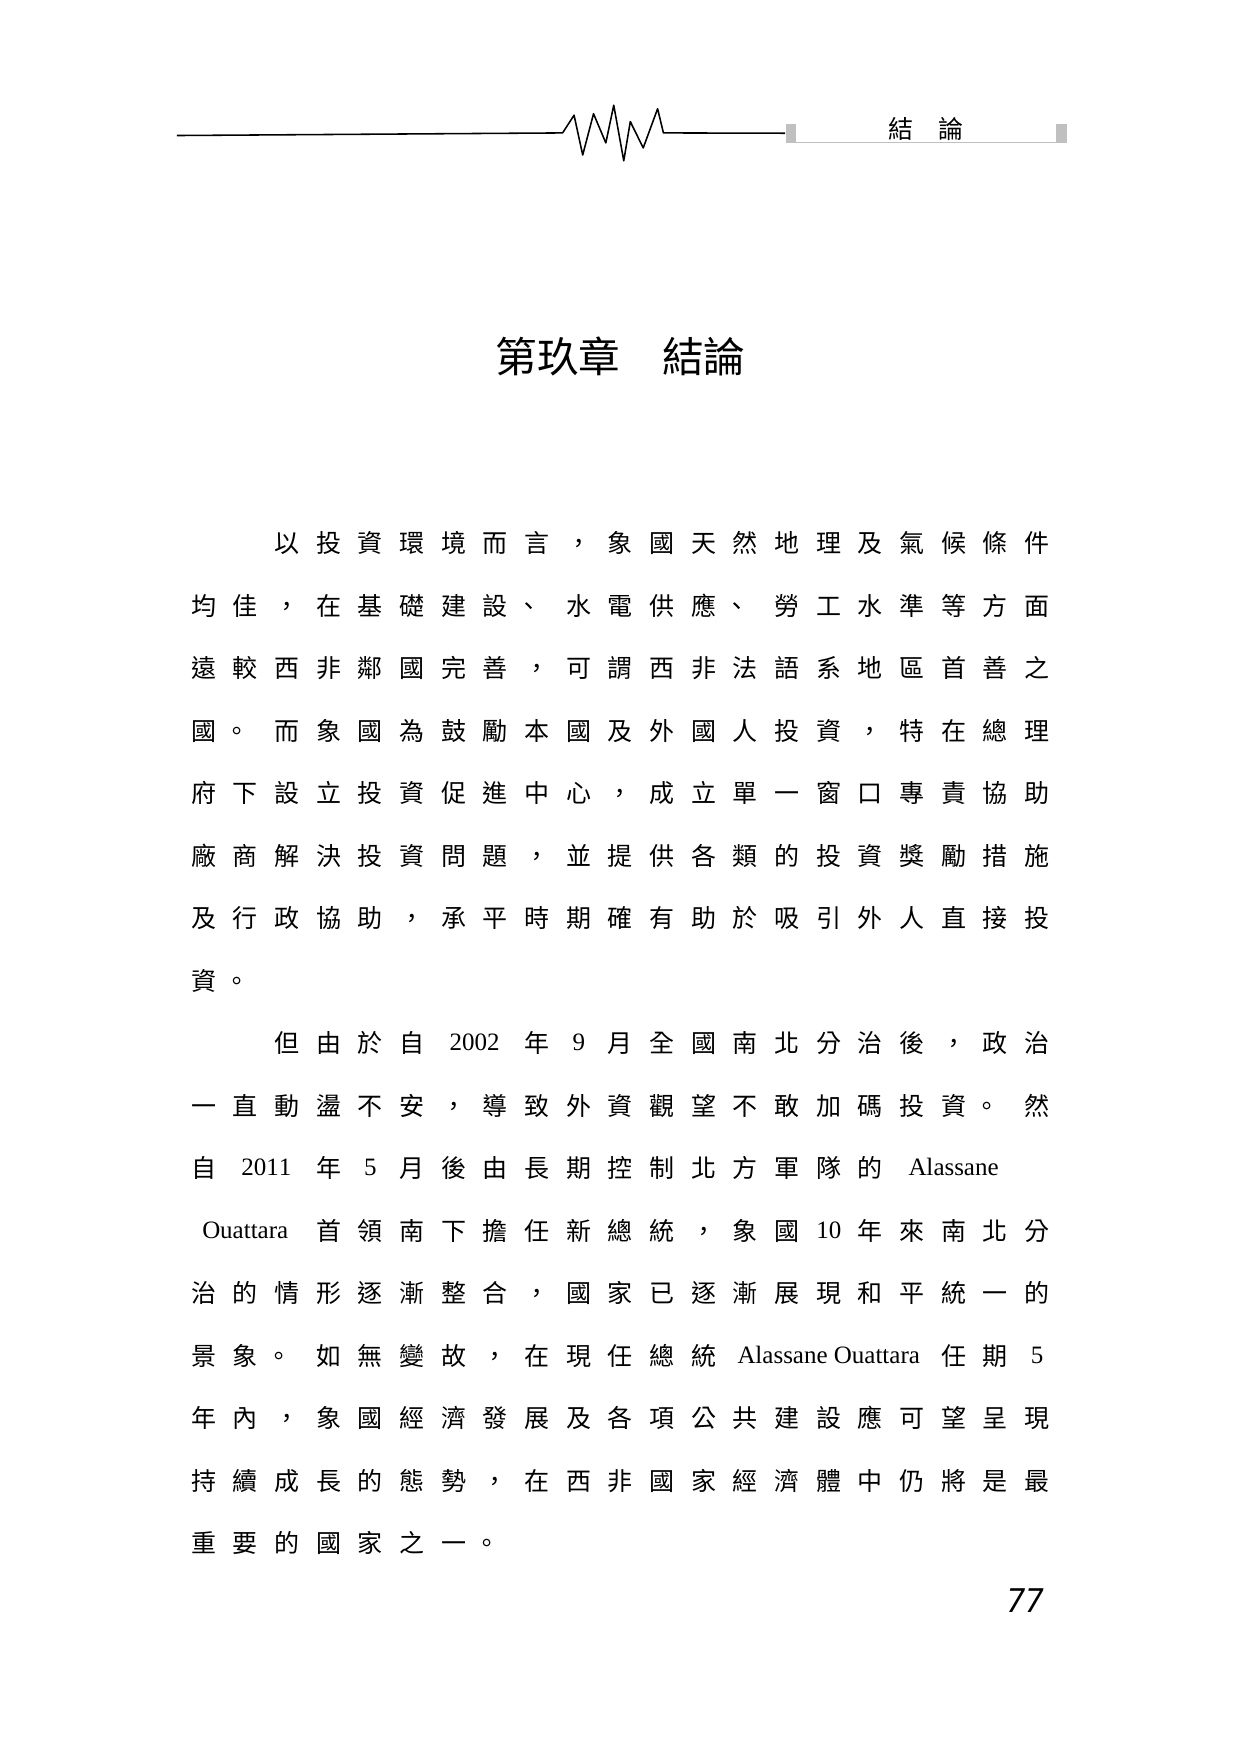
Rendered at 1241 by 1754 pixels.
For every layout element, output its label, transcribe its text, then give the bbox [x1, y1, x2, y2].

text 以投資環境而言，象國天然地理及氣候條件均佳，在基礎建設、水電供應、勞工水準等方面遠較西非鄰國完善，可謂西非法語系地區首善之國。而象國為鼓勵本國及外國人投資，特在總理府下設立投資促進中心，成立單一窗口專責協助廠商解決投資問題，並提供各類的投資獎勵措施及行政協助，承平時期確有助於吸引外人直接投資。 [183, 500, 1058, 1000]
text 第玖章 結論 [183, 313, 1058, 375]
text 但由於自2002年9月全國南北分治後，政治一直動盪不安，導致外資觀望不敢加碼投資。然自2011年5月後由長期控制北方軍隊的Alassane Ouattara首領南下擔任新總統，象國10年來南北分治的情形逐漸整合，國家已逐漸展現和平統一的景象。如無變故，在現任總統Alassane Ouattara任期5年內，象國經濟發展及各項公共建設應可望呈現持續成長的態勢，在西非國家經濟體中仍將是最重要的國家之一。 [183, 1000, 1058, 1563]
